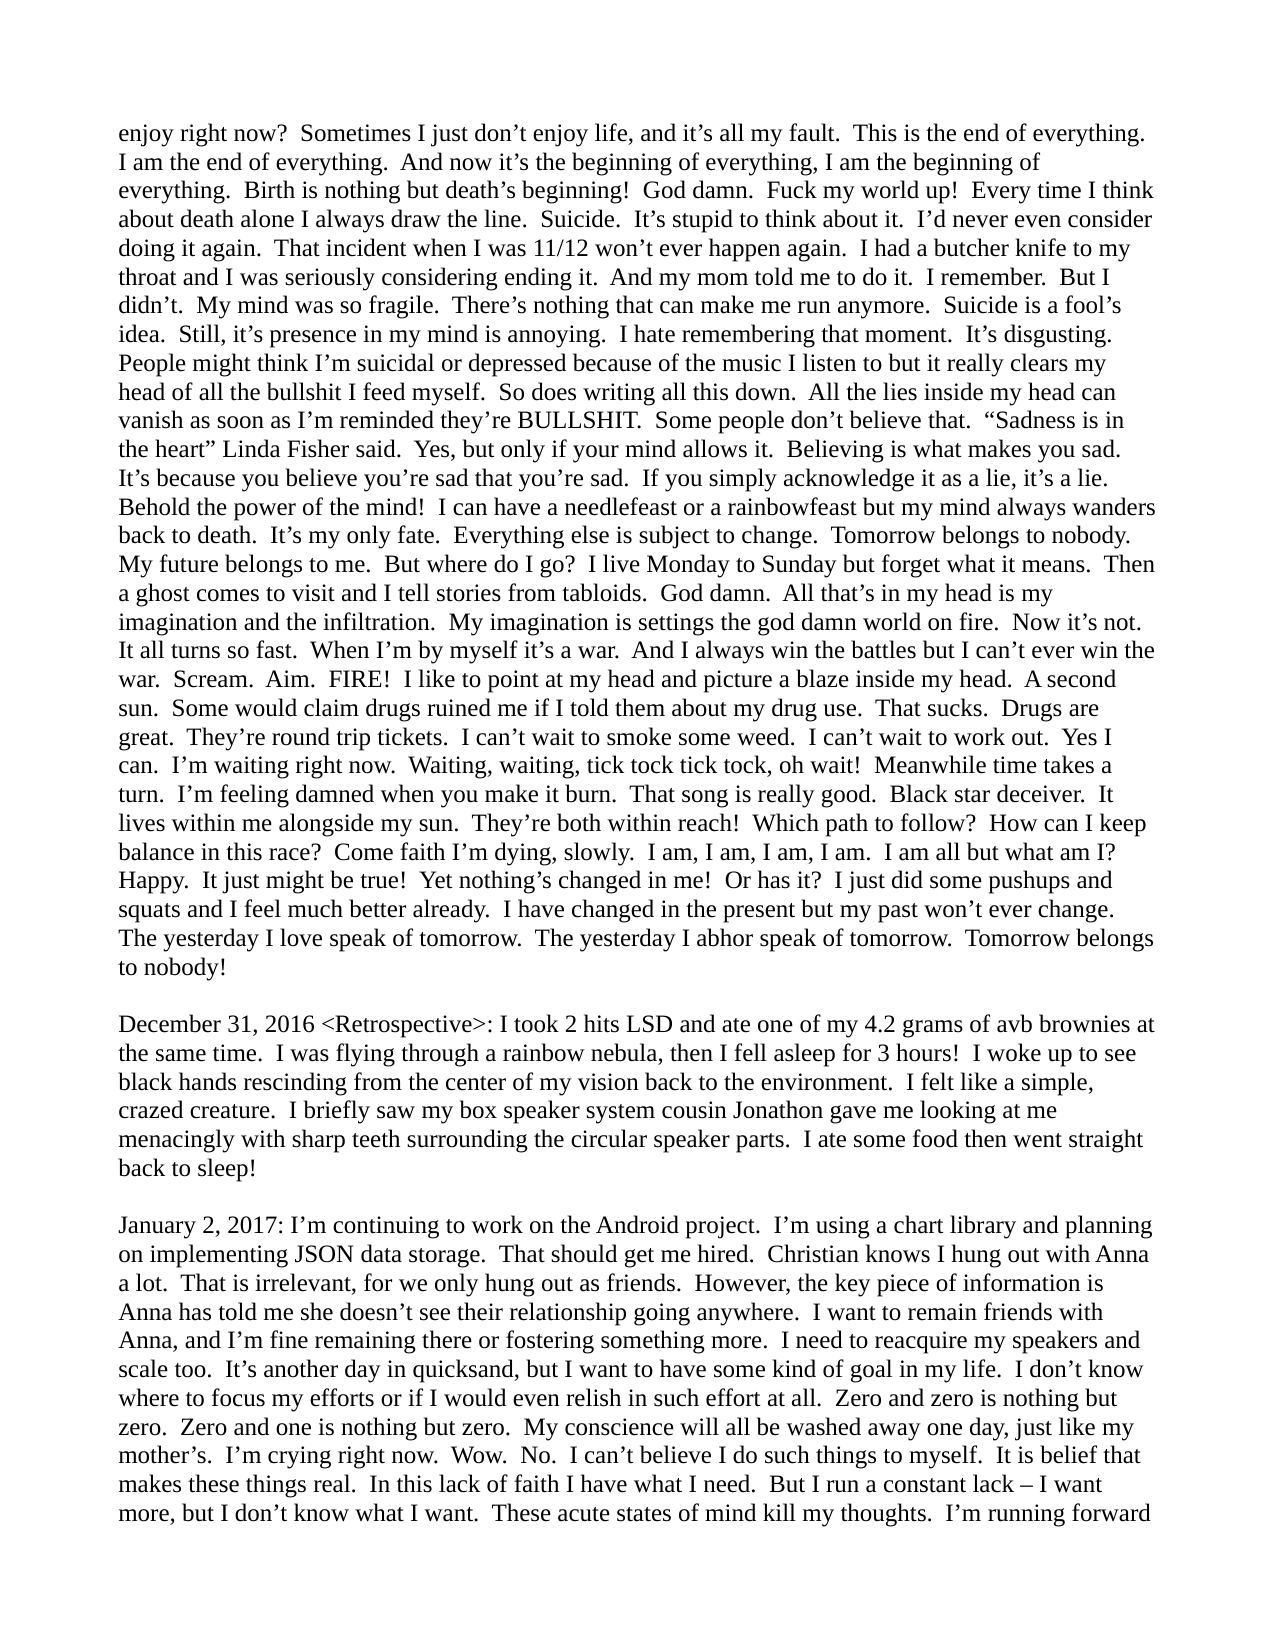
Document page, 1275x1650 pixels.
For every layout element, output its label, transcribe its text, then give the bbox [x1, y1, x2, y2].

text December 31, 2016 <Retrospective>: I took 2 hits LSD and ate one of my 4.2 grams of avb brownies at the same time. I was flying through a rainbow nebula, then I fell asleep for 3 hours! I woke up to see black hands rescinding from the center of my vision back to the environment. I felt like a simple, crazed creature. I briefly saw my box speaker system cousin Jonathon gave me looking at me menacingly with sharp teeth surrounding the circular speaker parts. I ate some food then went straight back to sleep! [118, 1009, 1157, 1182]
text enjoy right now? Sometimes I just don’t enjoy life, and it’s all my fault. This is the end of everything. I am the end of everything. And now it’s the beginning of everything, I am the beginning of everything. Birth is nothing but death’s beginning! God damn. Fuck my world up! Every time I think about death alone I always draw the line. Suicide. It’s stupid to think about it. I’d never even consider doing it again. That incident when I was 11/12 won’t ever happen again. I had a butcher knife to my throat and I was seriously considering ending it. And my mom told me to do it. I remember. But I didn’t. My mind was so fragile. There’s nothing that can make me run anymore. Suicide is a fool’s idea. Still, it’s presence in my mind is annoying. I hate remembering that moment. It’s disgusting. People might think I’m suicidal or depressed because of the music I listen to but it really clears my head of all the bullshit I feed myself. So does writing all this down. All the lies inside my head can vanish as soon as I’m reminded they’re BULLSHIT. Some people don’t believe that. “Sadness is in the heart” Linda Fisher said. Yes, but only if your mind allows it. Believing is what makes you sad. It’s because you believe you’re sad that you’re sad. If you simply acknowledge it as a lie, it’s a lie. Behold the power of the mind! I can have a needlefeast or a rainbowfeast but my mind always wanders back to death. It’s my only fate. Everything else is subject to change. Tomorrow belongs to nobody. My future belongs to me. But where do I go? I live Monday to Sunday but forget what it means. Then a ghost comes to visit and I tell stories from tabloids. God damn. All that’s in my head is my imagination and the infiltration. My imagination is settings the god damn world on fire. Now it’s not. It all turns so fast. When I’m by myself it’s a war. And I always win the battles but I can’t ever win the war. Scream. Aim. FIRE! I like to point at my head and picture a blaze inside my head. A second sun. Some would claim drugs ruined me if I told them about my drug use. That sucks. Drugs are great. They’re round trip tickets. I can’t wait to smoke some weed. I can’t wait to work out. Yes I can. I’m waiting right now. Waiting, waiting, tick tock tick tock, oh wait! Meanwhile time takes a turn. I’m feeling damned when you make it burn. That song is really good. Black star deceiver. It lives within me alongside my sun. They’re both within reach! Which path to follow? How can I keep balance in this race? Come faith I’m dying, slowly. I am, I am, I am, I am. I am all but what am I? Happy. It just might be true! Yet nothing’s changed in me! Or has it? I just did some pushups and squats and I feel much better already. I have changed in the present but my past won’t ever change. The yesterday I love speak of tomorrow. The yesterday I abhor speak of tomorrow. Tomorrow belongs to nobody! [118, 118, 1157, 981]
text January 2, 2017: I’m continuing to work on the Android project. I’m using a chart library and planning on implementing JSON data storage. That should get me hired. Christian knows I hung out with Anna a lot. That is irrelevant, for we only hung out as friends. However, the key piece of information is Anna has told me she doesn’t see their relationship going anywhere. I want to remain friends with Anna, and I’m fine remaining there or fostering something more. I need to reacquire my speakers and scale too. It’s another day in quicksand, but I want to have some kind of goal in my life. I don’t know where to focus my efforts or if I would even relish in such effort at all. Zero and zero is nothing but zero. Zero and one is nothing but zero. My conscience will all be washed away one day, just like my mother’s. I’m crying right now. Wow. No. I can’t believe I do such things to myself. It is belief that makes these things real. In this lack of faith I have what I need. But I run a constant lack – I want more, but I don’t know what I want. These acute states of mind kill my thoughts. I’m running forward [118, 1211, 1157, 1527]
